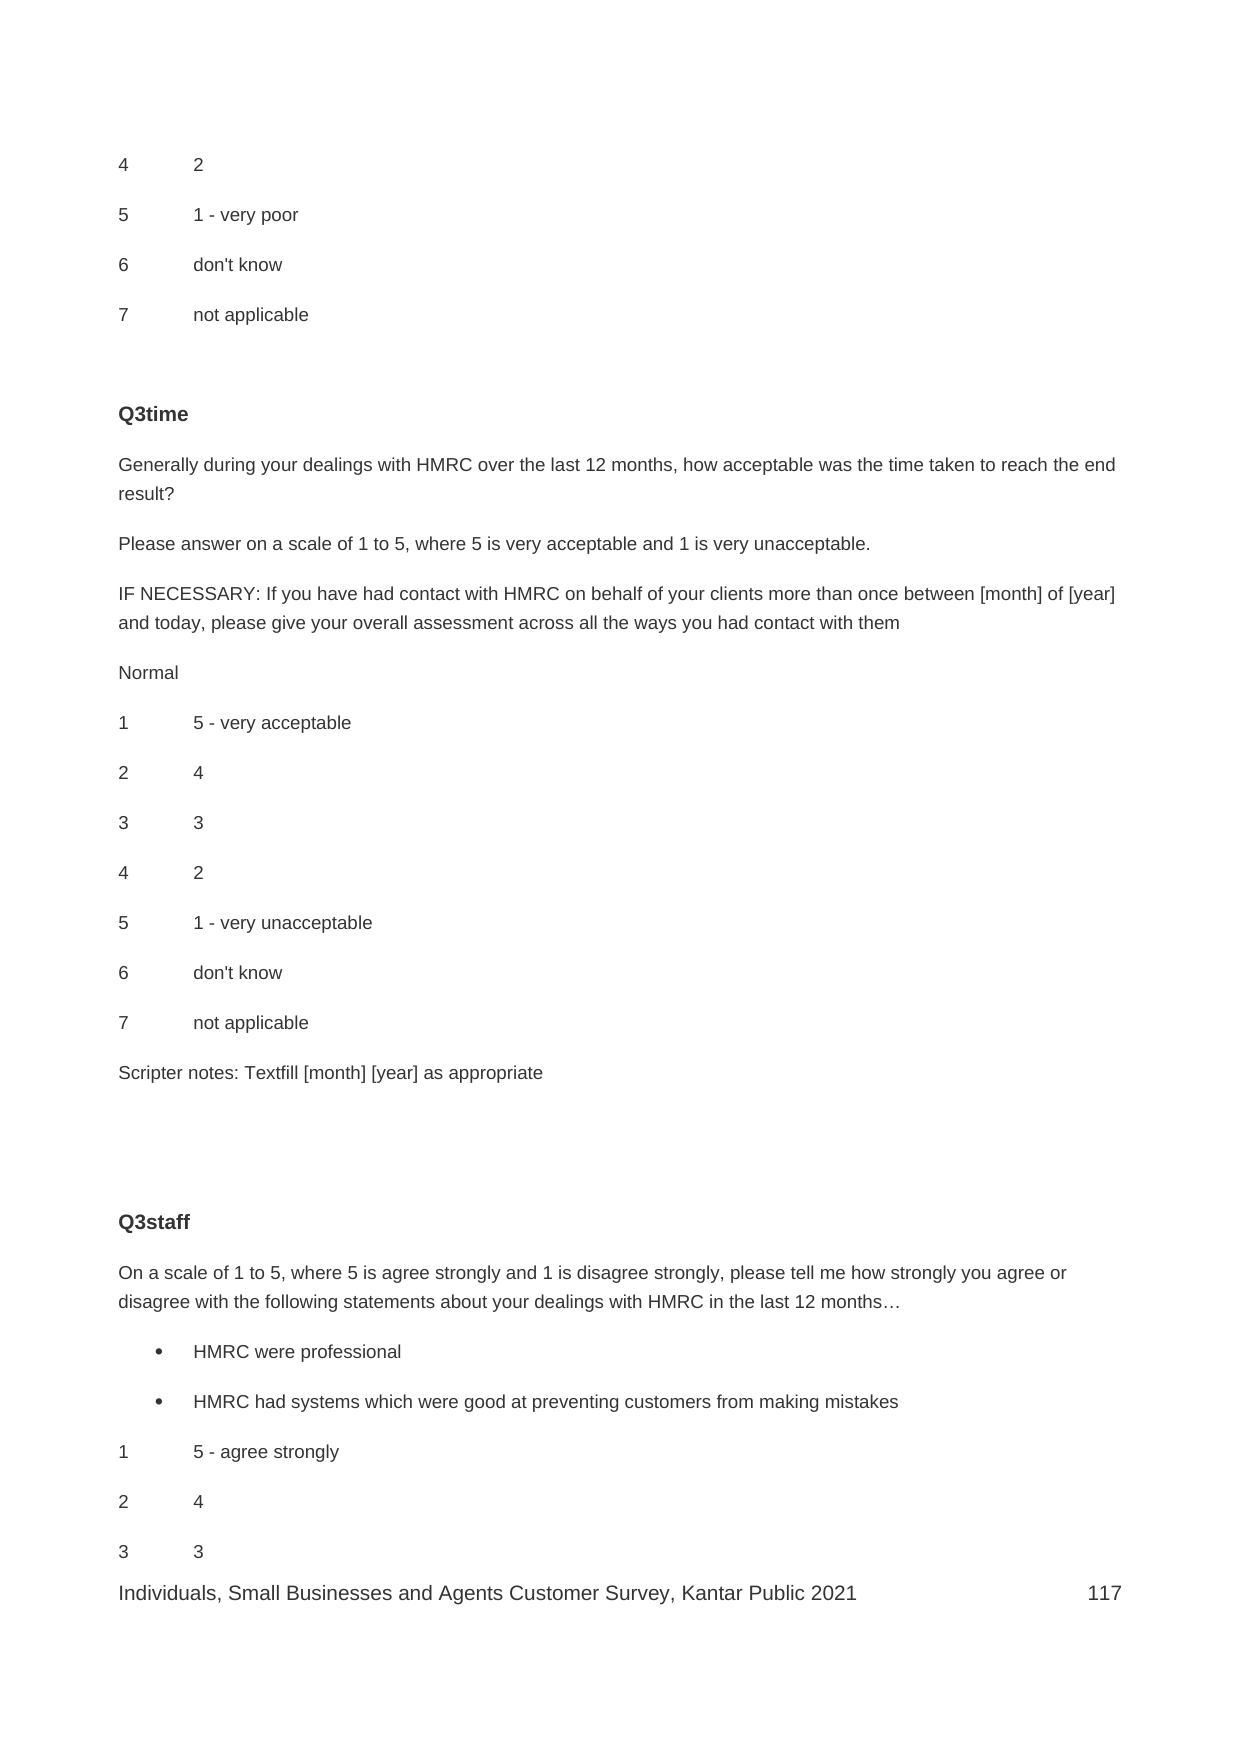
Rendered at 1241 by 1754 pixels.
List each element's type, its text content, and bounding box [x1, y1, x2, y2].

text 1 5 - agree strongly [118, 1435, 1122, 1464]
text On a scale of 1 to 5, where 5 is agree strongly and 1 is disagree strongly, please tell me how strongly you agree or disagree with the following statements about your dealings with HMRC in the last 12 months… [118, 1256, 1122, 1314]
text Q3time [118, 398, 1122, 427]
text 1 5 - very acceptable [118, 706, 1122, 735]
text Q3staff [118, 1206, 1122, 1235]
text 3 3 [118, 806, 1122, 835]
text 2 4 [118, 1485, 1122, 1514]
text 6 don't know [118, 248, 1122, 277]
text 5 1 - very unacceptable [118, 906, 1122, 935]
text IF NECESSARY: If you have had contact with HMRC on behalf of your clients more than once between [month] of [year] and today, please give your overall assessment across all the ways you had contact with them [118, 577, 1122, 635]
text 3 3 [118, 1535, 1122, 1564]
text Normal [118, 656, 1122, 685]
text Scripter notes: Textfill [month] [year] as appropriate [118, 1056, 1122, 1085]
text 4 2 [118, 148, 1122, 177]
text 7 not applicable [118, 298, 1122, 327]
list HMRC had systems which were good at preventing customers from making mistakes [156, 1385, 1122, 1414]
list HMRC were professional [156, 1335, 1122, 1364]
text 2 4 [118, 756, 1122, 785]
text 6 don't know [118, 956, 1122, 985]
text 4 2 [118, 856, 1122, 885]
text Generally during your dealings with HMRC over the last 12 months, how acceptable was the time taken to reach the end result? [118, 448, 1122, 506]
text 7 not applicable [118, 1006, 1122, 1035]
text Please answer on a scale of 1 to 5, where 5 is very acceptable and 1 is very unacceptable. [118, 527, 1122, 556]
text 5 1 - very poor [118, 198, 1122, 227]
